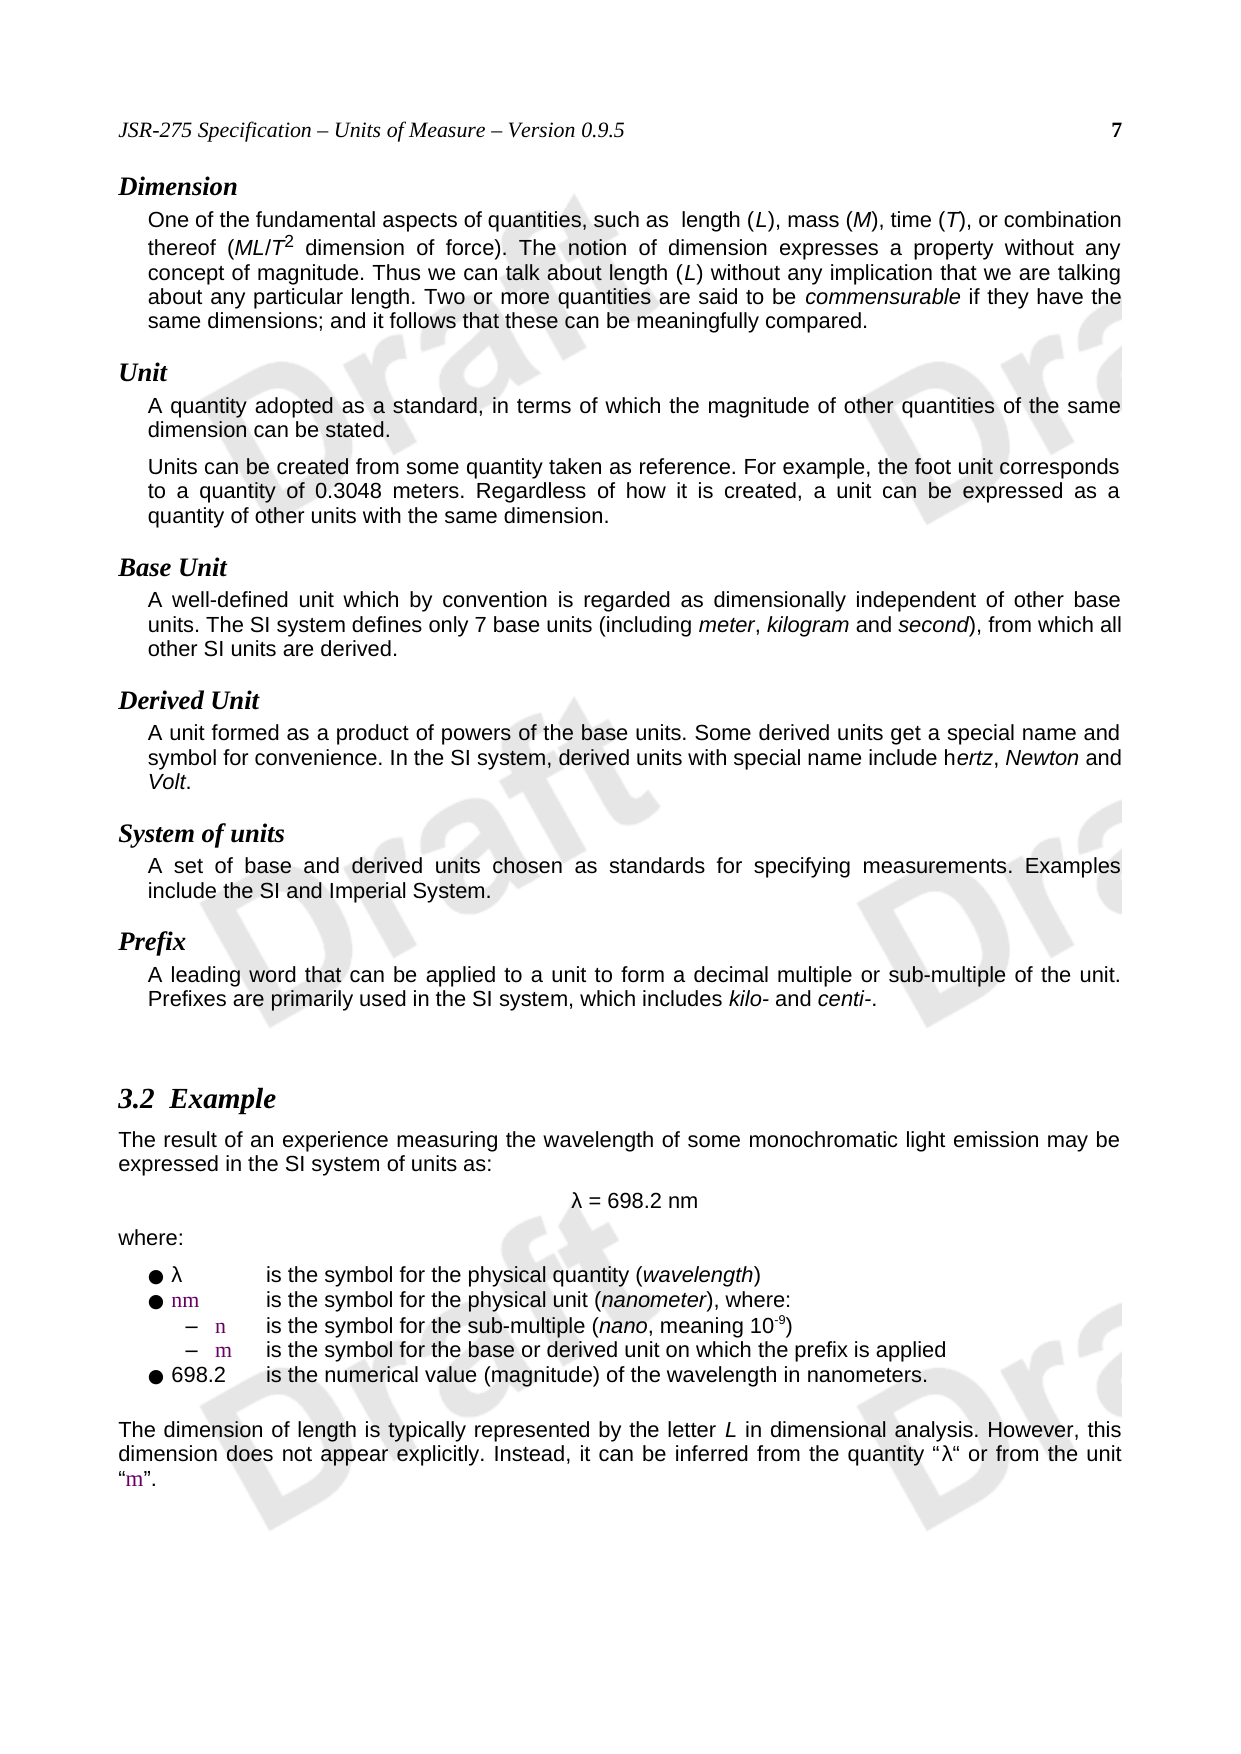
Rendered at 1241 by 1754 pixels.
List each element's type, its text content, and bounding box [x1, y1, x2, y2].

subtitle Unit [118, 358, 1122, 387]
picture [118, 715, 1122, 818]
list nm is the symbol for the physical unit (nanometer), where: [148, 1288, 1122, 1313]
picture [118, 956, 1122, 1083]
picture [118, 1250, 1122, 1417]
picture [118, 848, 1122, 927]
picture [118, 117, 1122, 172]
picture [118, 1176, 1122, 1226]
text A well-defined unit which by convention is regarded as dimensionally independent of other base units. The SI system defines only 7 base units (including meter, kilogram and second), from which all other SI units are derived. [148, 588, 1122, 661]
text A leading word that can be applied to a unit to form a decimal multiple or sub-multiple of the unit. Prefixes are primarily used in the SI system, which includes kilo- and centi-. [148, 962, 1122, 1011]
subtitle Derived Unit [118, 685, 1122, 715]
subtitle Example [118, 1083, 1122, 1115]
picture [118, 582, 1122, 685]
subtitle Dimension [118, 172, 1122, 201]
text A unit formed as a product of powers of the base units. Some derived units get a special name and symbol for convenience. In the SI system, derived units with special name include hertz, Newton and Volt. [148, 721, 1122, 794]
text The result of an experience measuring the wavelength of some monochromatic light emission may be expressed in the SI system of units as: [118, 1127, 1122, 1176]
subtitle System of units [118, 818, 1122, 848]
text The dimension of length is typically represented by the letter L in dimensional analysis. However, this dimension does not appear explicitly. Instead, it can be inferred from the quantity “λ“ or from the unit “m”. [118, 1417, 1122, 1492]
picture [118, 1492, 1122, 1636]
subtitle Base Unit [118, 552, 1122, 582]
text A quantity adopted as a standard, in terms of which the magnitude of other quantities of the same dimension can be stated. [148, 393, 1122, 442]
picture [118, 1115, 1122, 1127]
list 698.2 is the numerical value (magnitude) of the wavelength in nanometers. [148, 1362, 1122, 1388]
text where: [118, 1226, 1122, 1250]
subtitle Prefix [118, 927, 1122, 956]
picture [118, 201, 1122, 358]
text A set of base and derived units chosen as standards for specifying measurements. Examples include the SI and Imperial System. [148, 854, 1122, 903]
picture [118, 387, 1122, 552]
list n is the symbol for the sub-multiple (nano, meaning 10-9) [185, 1313, 1122, 1338]
list m is the symbol for the base or derived unit on which the prefix is applied [185, 1338, 1122, 1362]
list λ is the symbol for the physical quantity (wavelength) [148, 1262, 1122, 1288]
text One of the fundamental aspects of quantities, such as length (L), mass (M), time (T), or combination thereof (ML/T2 dimension of force). The notion of dimension expresses a property without any concept of magnitude. Thus we can talk about length (L) without any implication that we are talking about any particular length. Two or more quantities are said to be commensurable if they have the same dimensions; and it follows that these can be meaningfully compared. [148, 207, 1122, 334]
text λ = 698.2 nm [148, 1189, 1122, 1213]
text Units can be created from some quantity taken as reference. For example, the foot unit corresponds to a quantity of 0.3048 meters. Regardless of how it is created, a unit can be expressed as a quantity of other units with the same dimension. [148, 455, 1122, 528]
